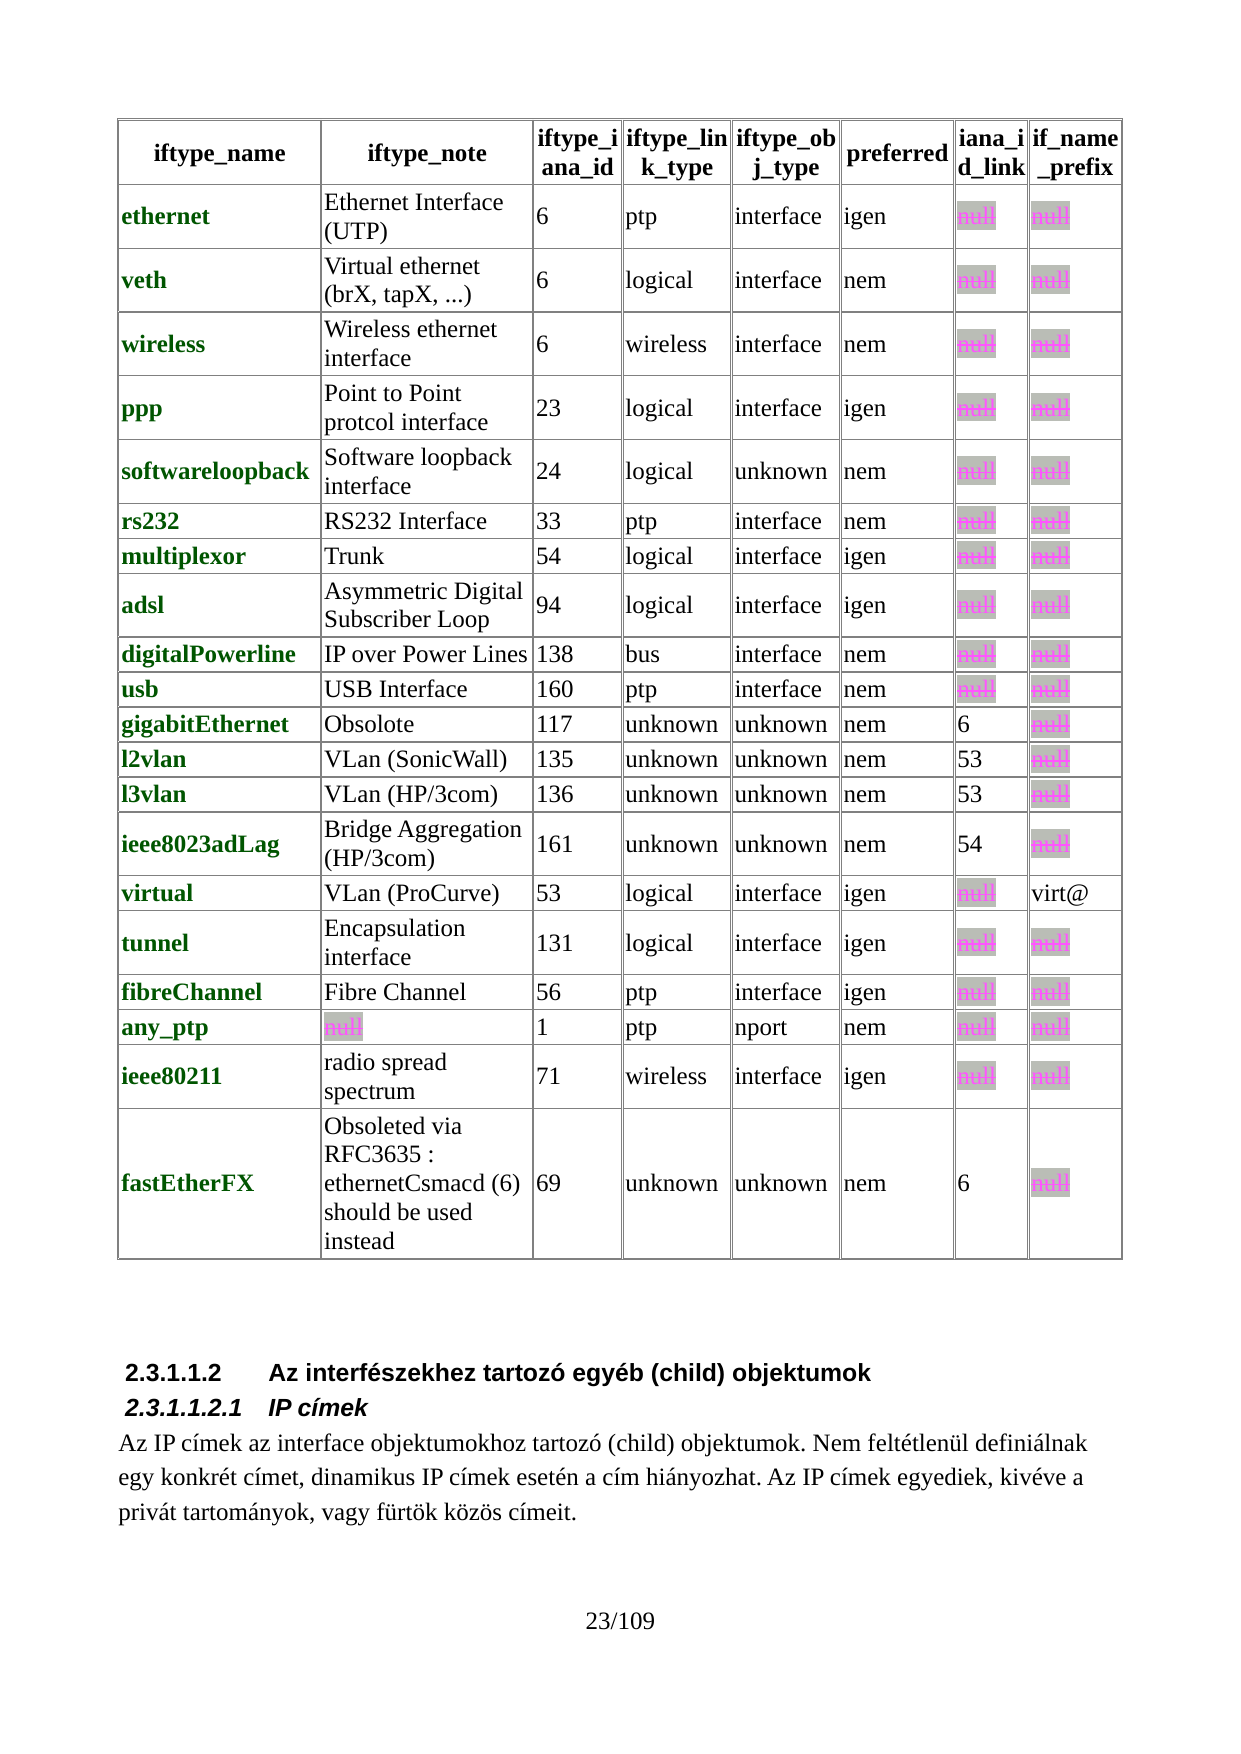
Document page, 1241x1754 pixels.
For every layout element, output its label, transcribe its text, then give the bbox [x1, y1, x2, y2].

table_cell null [1030, 440, 1121, 502]
table_cell null [1030, 185, 1121, 247]
table_cell Encapsulation interface [322, 911, 532, 974]
table_cell 117 [534, 708, 621, 741]
table_cell 53 [534, 876, 621, 910]
table_cell 6 [534, 185, 621, 247]
table_cell 6 [534, 313, 621, 375]
table_cell nem [842, 440, 953, 502]
table_header if_name_prefix [1030, 121, 1121, 184]
table_cell nem [842, 504, 953, 537]
table_cell 6 [534, 249, 621, 311]
table_cell igen [842, 1045, 953, 1107]
table_cell 138 [534, 638, 621, 671]
table_cell null [1030, 376, 1121, 439]
table_cell null [1030, 313, 1121, 375]
table_cell interface [733, 376, 839, 439]
table_cell logical [624, 911, 730, 974]
table_cell Obsolote [322, 708, 532, 741]
table_cell logical [624, 876, 730, 910]
table_cell virtual [119, 876, 320, 910]
table_cell nem [842, 708, 953, 741]
table_cell nem [842, 638, 953, 671]
table_cell Bridge Aggregation (HP/3com) [322, 813, 532, 875]
table_cell null [1030, 813, 1121, 875]
table_cell null [956, 876, 1027, 910]
table_cell ptp [624, 975, 730, 1009]
table_cell softwareloopback [119, 440, 320, 502]
table_cell null [1030, 708, 1121, 741]
table_cell Obsoleted via RFC3635 : ethernetCsmacd (6) should be used instead [322, 1109, 532, 1257]
table_cell 94 [534, 574, 621, 636]
table_cell unknown [733, 440, 839, 502]
table_cell interface [733, 876, 839, 910]
table_cell 53 [956, 743, 1027, 776]
table_cell multiplexor [119, 539, 320, 572]
table_cell RS232 Interface [322, 504, 532, 537]
table_cell null [956, 313, 1027, 375]
table_cell bus [624, 638, 730, 671]
table_cell ieee80211 [119, 1045, 320, 1107]
table_cell unknown [733, 743, 839, 776]
table_cell null [322, 1010, 532, 1044]
table_cell 54 [534, 539, 621, 572]
table_cell 135 [534, 743, 621, 776]
table_cell unknown [624, 1109, 730, 1257]
table_cell interface [733, 1045, 839, 1107]
table_cell unknown [624, 778, 730, 811]
table_cell 1 [534, 1010, 621, 1044]
table_cell null [956, 539, 1027, 572]
table_cell interface [733, 185, 839, 247]
table_cell null [956, 1045, 1027, 1107]
table_cell nem [842, 743, 953, 776]
subtitle Az interfészekhez tartozó egyéb (child) objektumok [118, 1358, 1122, 1387]
table_cell nem [842, 813, 953, 875]
table_cell null [956, 1010, 1027, 1044]
table_cell 23 [534, 376, 621, 439]
table_header iftype_link_type [624, 121, 730, 184]
table_cell 160 [534, 673, 621, 706]
table_cell unknown [624, 708, 730, 741]
table_cell Ethernet Interface (UTP) [322, 185, 532, 247]
table_cell IP over Power Lines [322, 638, 532, 671]
table_cell VLan (ProCurve) [322, 876, 532, 910]
table_cell nem [842, 1010, 953, 1044]
table_cell tunnel [119, 911, 320, 974]
table_cell digitalPowerline [119, 638, 320, 671]
table_cell Point to Point protcol interface [322, 376, 532, 439]
table_cell null [956, 911, 1027, 974]
table_cell fastEtherFX [119, 1109, 320, 1257]
table_cell ptp [624, 504, 730, 537]
table_cell null [956, 376, 1027, 439]
table_cell null [956, 185, 1027, 247]
table_cell interface [733, 911, 839, 974]
table_cell 56 [534, 975, 621, 1009]
table_cell igen [842, 185, 953, 247]
table_cell nport [733, 1010, 839, 1044]
table_cell 161 [534, 813, 621, 875]
table_cell logical [624, 376, 730, 439]
table_cell wireless [624, 1045, 730, 1107]
table_cell null [1030, 574, 1121, 636]
table_cell null [1030, 638, 1121, 671]
table_cell null [956, 975, 1027, 1009]
table_cell ptp [624, 1010, 730, 1044]
table_cell interface [733, 975, 839, 1009]
table_cell unknown [733, 778, 839, 811]
table_cell null [956, 673, 1027, 706]
table_cell wireless [119, 313, 320, 375]
table_cell null [1030, 778, 1121, 811]
table_cell null [1030, 975, 1121, 1009]
table_cell nem [842, 778, 953, 811]
table_cell Trunk [322, 539, 532, 572]
table_cell logical [624, 574, 730, 636]
table_cell unknown [733, 708, 839, 741]
table_cell nem [842, 313, 953, 375]
table_cell ptp [624, 673, 730, 706]
table_header iana_id_link [956, 121, 1027, 184]
table_cell 136 [534, 778, 621, 811]
table_cell VLan (SonicWall) [322, 743, 532, 776]
table_cell l2vlan [119, 743, 320, 776]
table_cell 33 [534, 504, 621, 537]
table_cell 53 [956, 778, 1027, 811]
table_cell interface [733, 504, 839, 537]
table_cell 6 [956, 1109, 1027, 1257]
table_header iftype_name [119, 121, 320, 184]
table_cell Fibre Channel [322, 975, 532, 1009]
table_cell 54 [956, 813, 1027, 875]
table_cell Wireless ethernet interface [322, 313, 532, 375]
table_cell 131 [534, 911, 621, 974]
table_cell logical [624, 539, 730, 572]
table_cell null [1030, 1109, 1121, 1257]
table_header iftype_iana_id [534, 121, 621, 184]
table_cell any_ptp [119, 1010, 320, 1044]
table_cell null [1030, 504, 1121, 537]
table_cell unknown [733, 813, 839, 875]
table_cell null [1030, 249, 1121, 311]
table_cell interface [733, 574, 839, 636]
table_cell 24 [534, 440, 621, 502]
table_cell unknown [624, 813, 730, 875]
table_cell igen [842, 574, 953, 636]
table_cell Software loopback interface [322, 440, 532, 502]
table_cell wireless [624, 313, 730, 375]
table_cell VLan (HP/3com) [322, 778, 532, 811]
table_cell rs232 [119, 504, 320, 537]
table_cell null [1030, 673, 1121, 706]
table_cell unknown [733, 1109, 839, 1257]
table_cell null [1030, 743, 1121, 776]
table_cell null [956, 440, 1027, 502]
table_cell 6 [956, 708, 1027, 741]
table_cell radio spread spectrum [322, 1045, 532, 1107]
table_cell Asymmetric Digital Subscriber Loop [322, 574, 532, 636]
table_header preferred [842, 121, 953, 184]
table_cell ppp [119, 376, 320, 439]
table_cell fibreChannel [119, 975, 320, 1009]
table_cell nem [842, 1109, 953, 1257]
table_cell unknown [624, 743, 730, 776]
table_cell null [1030, 1010, 1121, 1044]
table_cell logical [624, 440, 730, 502]
table_cell l3vlan [119, 778, 320, 811]
table_cell interface [733, 673, 839, 706]
table_cell null [1030, 911, 1121, 974]
table_cell interface [733, 638, 839, 671]
table_cell igen [842, 376, 953, 439]
table_cell igen [842, 876, 953, 910]
table_cell interface [733, 249, 839, 311]
table_cell 71 [534, 1045, 621, 1107]
table_cell ieee8023adLag [119, 813, 320, 875]
table_cell USB Interface [322, 673, 532, 706]
table_cell veth [119, 249, 320, 311]
table_cell 69 [534, 1109, 621, 1257]
table_cell null [956, 504, 1027, 537]
table_cell adsl [119, 574, 320, 636]
text Az IP címek az interface objektumokhoz tartozó (child) objektumok. Nem feltétlenül definiálnak egy konkrét címet, dinamikus IP címek esetén a cím hiányozhat. Az IP címek egyediek, kivéve a privát tartományok, vagy fürtök közös címeit. [118, 1428, 1122, 1526]
table_cell null [1030, 539, 1121, 572]
table_cell null [956, 574, 1027, 636]
subtitle IP címek [118, 1393, 1122, 1422]
table_header iftype_obj_type [733, 121, 839, 184]
table_cell igen [842, 539, 953, 572]
table_header iftype_note [322, 121, 532, 184]
table_cell ethernet [119, 185, 320, 247]
table_cell logical [624, 249, 730, 311]
table_cell usb [119, 673, 320, 706]
table_cell nem [842, 249, 953, 311]
table_cell null [1030, 1045, 1121, 1107]
table_cell interface [733, 313, 839, 375]
table_cell gigabitEthernet [119, 708, 320, 741]
table_cell Virtual ethernet (brX, tapX, ...) [322, 249, 532, 311]
table_cell nem [842, 673, 953, 706]
table_cell igen [842, 911, 953, 974]
table_cell virt@ [1030, 876, 1121, 910]
table_cell null [956, 638, 1027, 671]
table_cell igen [842, 975, 953, 1009]
table_cell interface [733, 539, 839, 572]
table_cell ptp [624, 185, 730, 247]
table_cell null [956, 249, 1027, 311]
